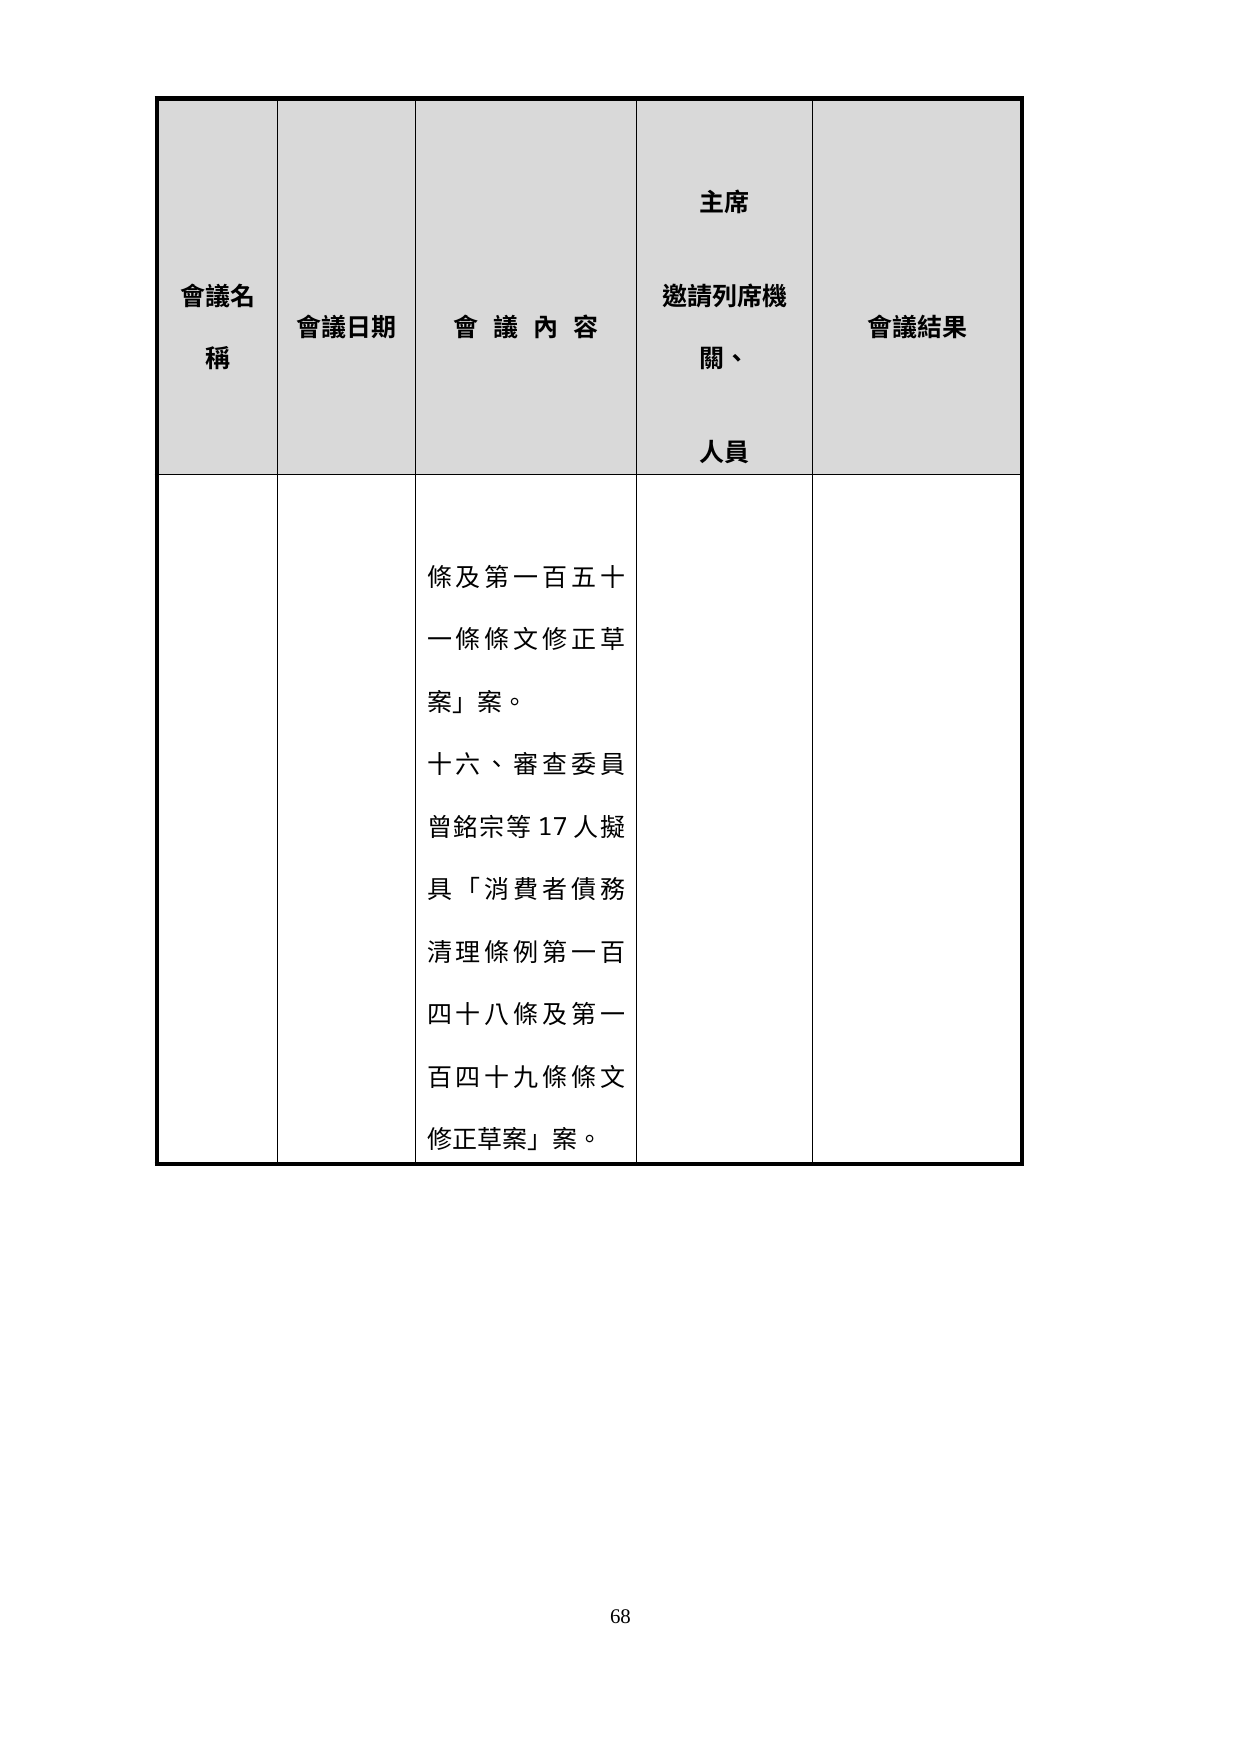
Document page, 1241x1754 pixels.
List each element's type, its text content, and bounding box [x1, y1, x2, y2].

table_cell 條及第一百五十一條條文修正草案」案。 十六、審查委員曾銘宗等17人擬具「消費者債務清理條例第一百四十八條及第一百四十九條條文修正草案」案。 [416, 475, 636, 1162]
table_cell [813, 475, 1020, 1162]
table_cell [159, 475, 277, 1162]
table_cell [278, 475, 415, 1162]
table_header 會議名稱 [159, 101, 277, 474]
table_header 會議日期 [278, 101, 415, 474]
table_header 主席 邀請列席機關、 人員 [637, 101, 812, 474]
table_cell [637, 475, 812, 1162]
table_header 會議內容 [416, 101, 636, 474]
table_header 會議結果 [813, 101, 1020, 474]
